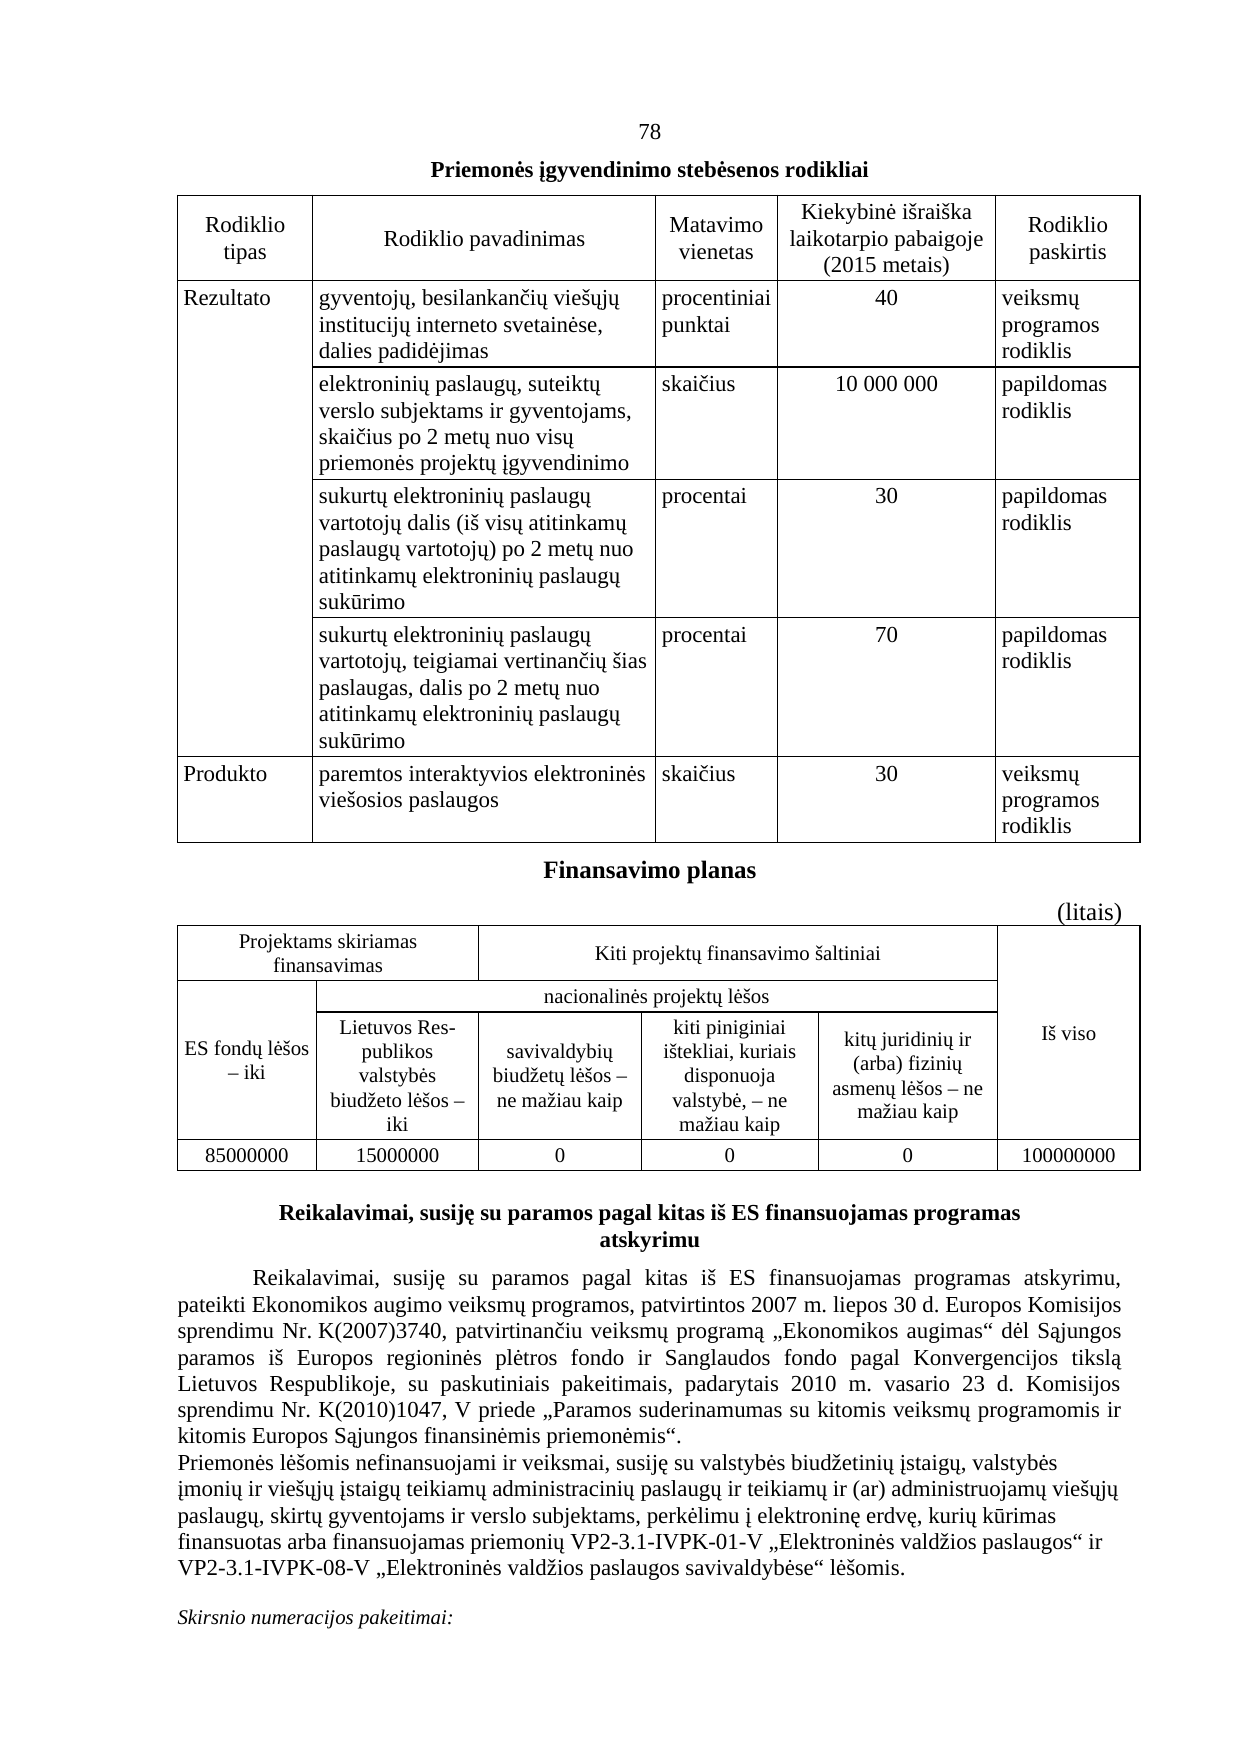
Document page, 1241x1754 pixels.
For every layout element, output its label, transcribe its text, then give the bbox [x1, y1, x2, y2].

text Reikalavimai, susiję su paramos pagal kitas iš ES finansuojamas programas atskyrimu [177, 1199, 1122, 1252]
text Skirsnio numeracijos pakeitimai: [177, 1605, 1122, 1629]
table_cell veiksmų programos rodiklis [996, 281, 1139, 366]
table_header Kiti projektų finansavimo šaltiniai [479, 926, 997, 980]
table_cell ES fondų lėšos – iki [178, 981, 316, 1138]
table_cell 15000000 [317, 1140, 478, 1169]
table_cell 10 000 000 [778, 368, 995, 479]
table_cell kitų juridinių ir (arba) fizinių asmenų lėšos – ne mažiau kaip [819, 1013, 997, 1138]
table_cell procentai [656, 618, 777, 756]
table_cell sukurtų elektroninių paslaugų vartotojų, teigiamai vertinančių šias paslaugas, dalis po 2 metų nuo atitinkamų elektroninių paslaugų sukūrimo [313, 618, 655, 756]
table_cell skaičius [656, 368, 777, 479]
table_cell papildomas rodiklis [996, 618, 1139, 756]
table_cell procentiniai punktai [656, 281, 777, 366]
table_cell 30 [778, 480, 995, 617]
text Reikalavimai, susiję su paramos pagal kitas iš ES finansuojamas programas atskyrimu, pateikti Ekonomikos augimo veiksmų programos, patvirtintos 2007 m. liepos 30 d. Europos Komisijos sprendimu Nr. K(2007)3740, patvirtinančiu veiksmų programą „Ekonomikos augimas“ dėl Sąjungos paramos iš Europos regioninės plėtros fondo ir Sanglaudos fondo pagal Konvergencijos tikslą Lietuvos Respublikoje, su paskutiniais pakeitimais, padarytais 2010 m. vasario 23 d. Komisijos sprendimu Nr. K(2010)1047, V priede „Paramos suderinamumas su kitomis veiksmų programomis ir kitomis Europos Sąjungos finansinėmis priemonėmis“. [177, 1264, 1122, 1449]
table_cell 100000000 [998, 1140, 1139, 1169]
table_cell 0 [819, 1140, 997, 1169]
table_cell kiti piniginiai ištekliai, kuriais disponuoja valstybė, – ne mažiau kaip [642, 1013, 818, 1138]
table_header Matavimo vienetas [656, 196, 777, 280]
text Priemonės įgyvendinimo stebėsenos rodikliai [177, 156, 1122, 182]
table_cell nacionalinės projektų lėšos [317, 981, 997, 1011]
table_cell gyventojų, besilankančių viešųjų institucijų interneto svetainėse, dalies padidėjimas [313, 281, 655, 366]
table_cell 70 [778, 618, 995, 756]
table_header Rodiklio pavadinimas [313, 196, 655, 280]
table_cell savivaldybių biudžetų lėšos – ne mažiau kaip [479, 1013, 641, 1138]
table_header Rodiklio tipas [178, 196, 312, 280]
text Priemonės lėšomis nefinansuojami ir veiksmai, susiję su valstybės biudžetinių įstaigų, valstybės įmonių ir viešųjų įstaigų teikiamų administracinių paslaugų ir teikiamų ir (ar) administruojamų viešųjų paslaugų, skirtų gyventojams ir verslo subjektams, perkėlimu į elektroninę erdvę, kurių kūrimas finansuotas arba finansuojamas priemonių VP2-3.1-IVPK-01-V „Elektroninės valdžios paslaugos“ ir VP2-3.1-IVPK-08-V „Elektroninės valdžios paslaugos savivaldybėse“ lėšomis. [177, 1449, 1122, 1581]
text Finansavimo planas [177, 855, 1122, 884]
text (litais) [177, 897, 1122, 925]
table_cell procentai [656, 480, 777, 617]
table_cell Lietuvos Res­publikos valstybės biudžeto lėšos – iki [317, 1013, 478, 1138]
table_cell 0 [642, 1140, 818, 1169]
table_cell elektroninių paslaugų, suteiktų verslo subjektams ir gyventojams, skaičius po 2 metų nuo visų priemonės projektų įgyvendinimo [313, 368, 655, 479]
table_header Iš viso [998, 926, 1139, 1138]
table_cell skaičius [656, 757, 777, 842]
table_header Projektams skiriamas finansavimas [178, 926, 478, 980]
table_cell paremtos interaktyvios elektroninės viešosios paslaugos [313, 757, 655, 842]
table_cell papildomas rodiklis [996, 368, 1139, 479]
table_cell 85000000 [178, 1140, 316, 1169]
table_cell Rezultato [178, 281, 312, 756]
table_header Rodiklio paskirtis [996, 196, 1139, 280]
table_cell papildomas rodiklis [996, 480, 1139, 617]
table_cell Produkto [178, 757, 312, 842]
table_cell 0 [479, 1140, 641, 1169]
table_cell veiksmų programos rodiklis [996, 757, 1139, 842]
table_cell sukurtų elektroninių paslaugų vartotojų dalis (iš visų atitinkamų paslaugų vartotojų) po 2 metų nuo atitinkamų elektroninių paslaugų sukūrimo [313, 480, 655, 617]
table_cell 30 [778, 757, 995, 842]
table_header Kiekybinė išraiška laikotarpio pabaigoje (2015 metais) [778, 196, 995, 280]
table_cell 40 [778, 281, 995, 366]
